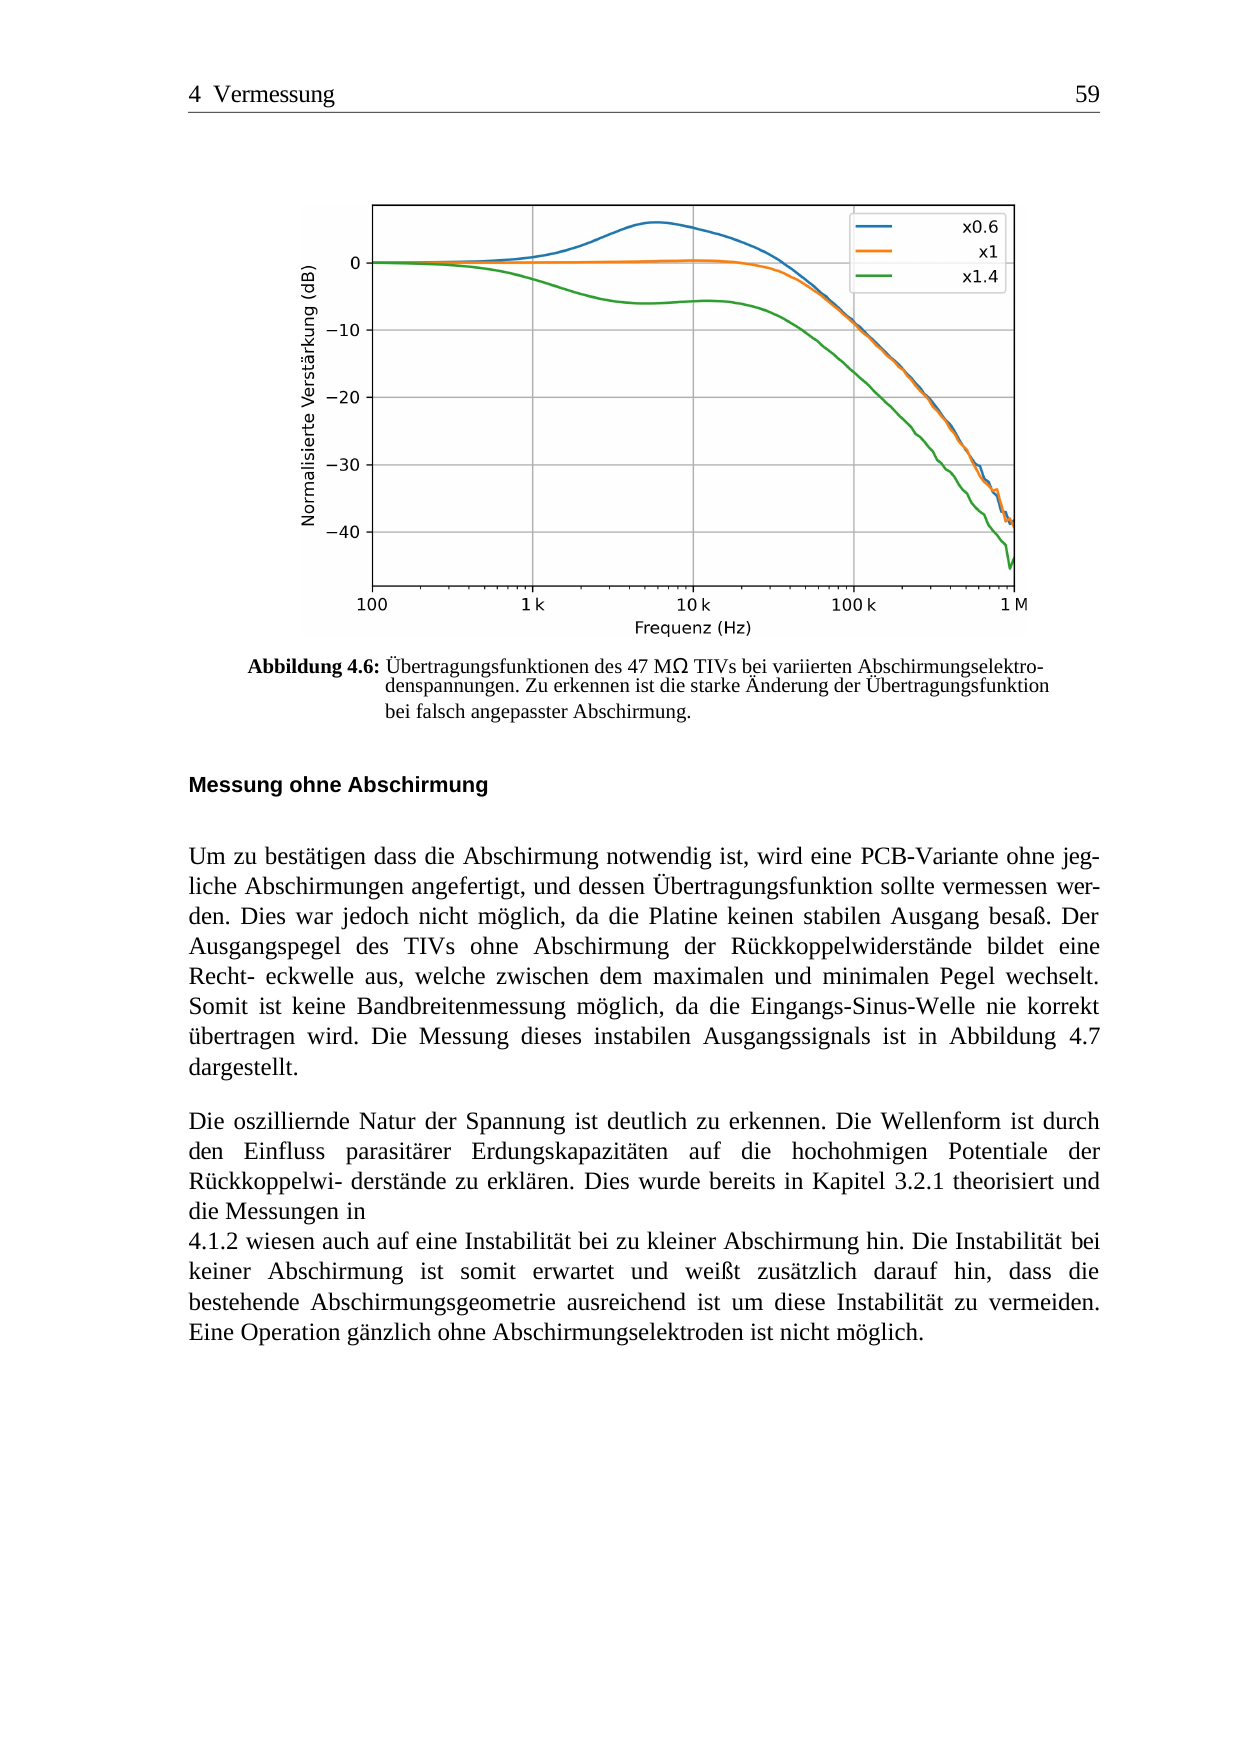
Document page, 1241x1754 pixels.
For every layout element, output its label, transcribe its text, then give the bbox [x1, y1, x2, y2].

text Abbildung 4.6: Übertragungsfunktionen des 47 MΩ TIVs bei variierten Abschirmungselektro- denspannungen. Zu erkennen ist die starke Änderung der Übertragungsfunktion [247, 655, 1051, 697]
text Die oszilliernde Natur der Spannung ist deutlich zu erkennen. Die Wellenform ist durch den Einfluss parasitärer Erdungskapazitäten auf die hochohmigen Potentiale der Rückkoppelwi- derstände zu erklären. Dies wurde bereits in Kapitel 3.2.1 theorisiert und die Messungen in [188, 1106, 1100, 1225]
text Um zu bestätigen dass die Abschirmung notwendig ist, wird eine PCB-Variante ohne jeg- liche Abschirmungen angefertigt, und dessen Übertragungsfunktion sollte vermessen wer- den. Dies war jedoch nicht möglich, da die Platine keinen stabilen Ausgang besaß. Der Ausgangspegel des TIVs ohne Abschirmung der Rückkoppelwiderstände bildet eine Recht- eckwelle aus, welche zwischen dem maximalen und minimalen Pegel wechselt. Somit ist keine Bandbreitenmessung möglich, da die Eingangs-Sinus-Welle nie korrekt übertragen wird. Die Messung dieses instabilen Ausgangssignals ist in Abbildung 4.7 dargestellt. [188, 841, 1100, 1080]
text Messung ohne Abschirmung [188, 772, 1240, 797]
list wiesen auch auf eine Instabilität bei zu kleiner Abschirmung hin. Die Instabilität bei keiner Abschirmung ist somit erwartet und weißt zusätzlich darauf hin, dass die bestehende Abschirmungsgeometrie ausreichend ist um diese Instabilität zu vermeiden. Eine Operation gänzlich ohne Abschirmungselektroden ist nicht möglich. [188, 1226, 1100, 1345]
text bei falsch angepasster Abschirmung. [385, 699, 1240, 723]
picture [301, 204, 1027, 637]
